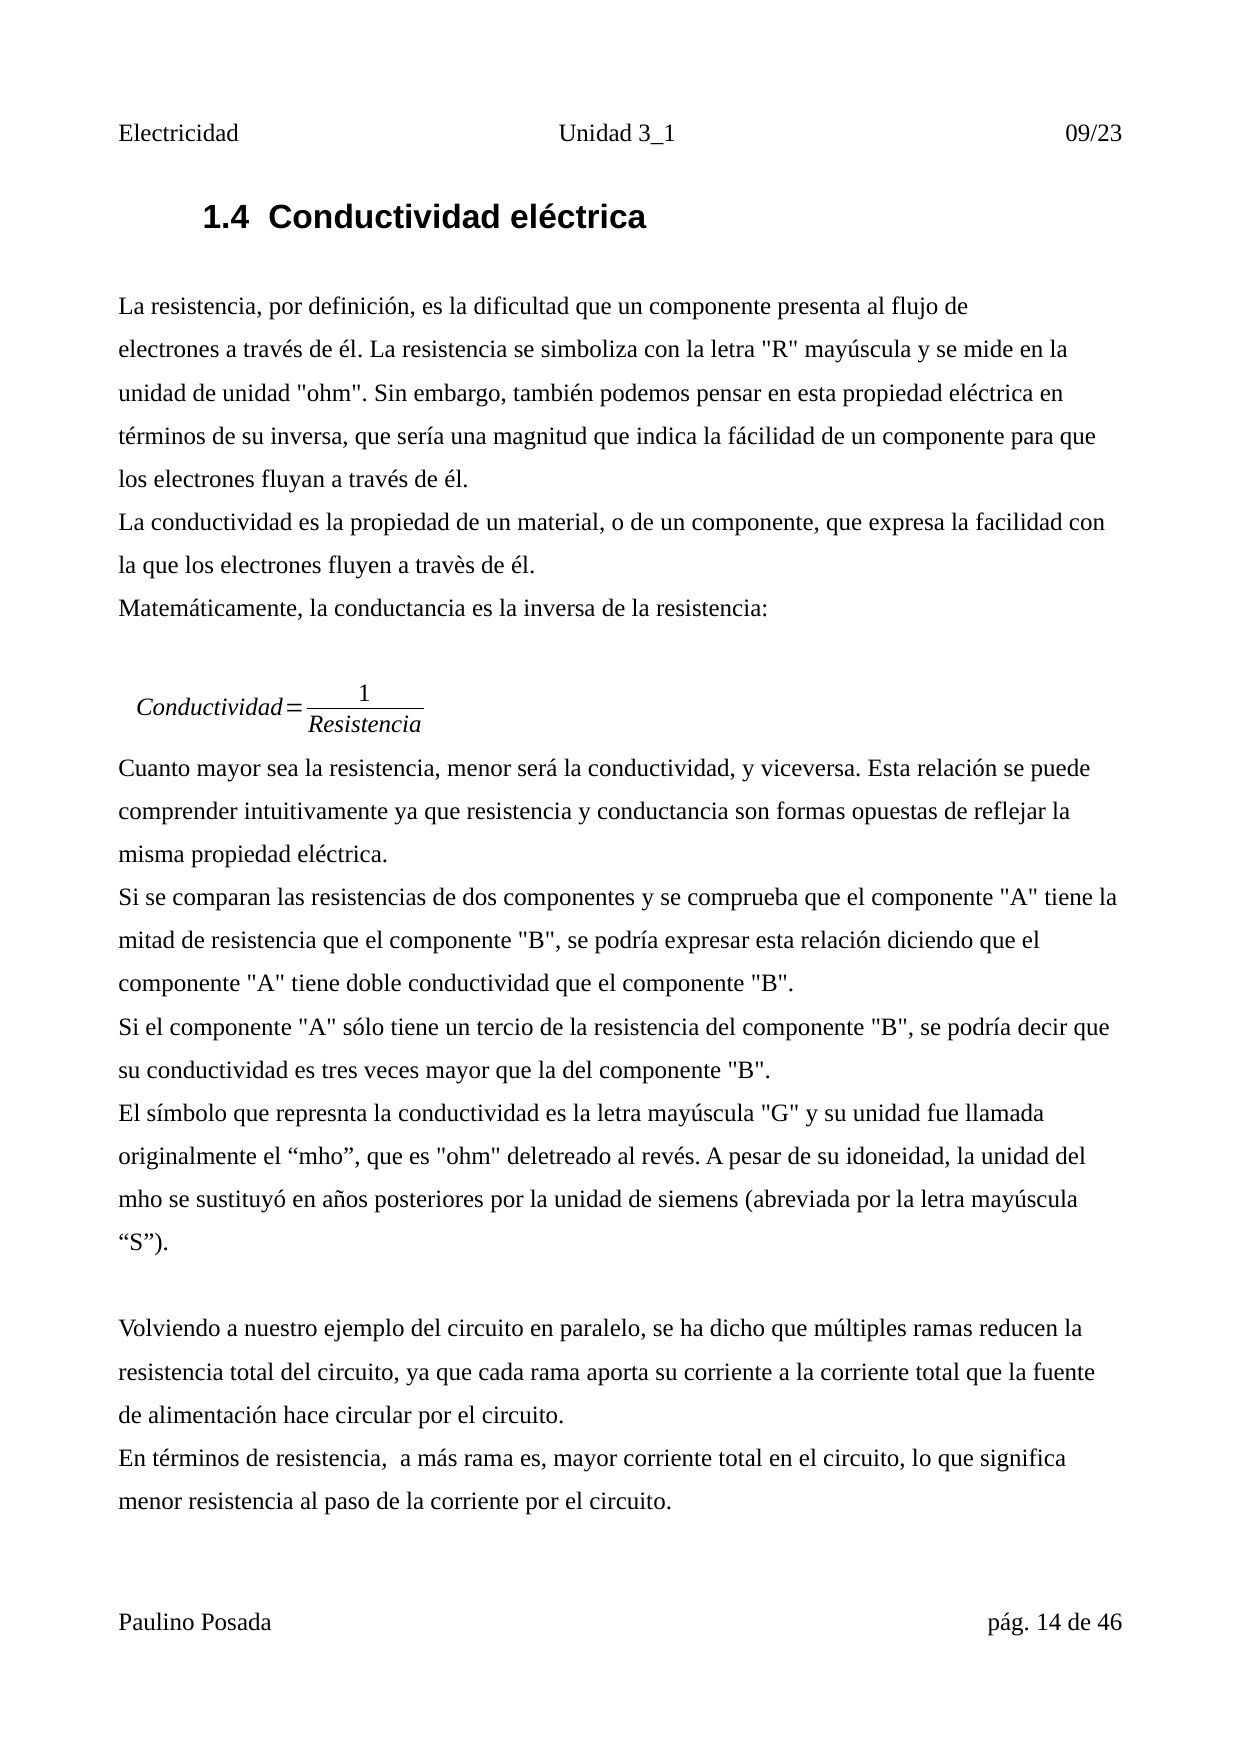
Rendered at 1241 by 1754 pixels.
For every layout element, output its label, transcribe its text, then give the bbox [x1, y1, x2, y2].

text Si se comparan las resistencias de dos componentes y se comprueba que el componente "A" tiene la mitad de resistencia que el componente "B", se podría expresar esta relación diciendo que el componente "A" tiene doble conductividad que el componente "B". [118, 882, 1122, 997]
text La conductividad es la propiedad de un material, o de un componente, que expresa la facilidad con la que los electrones fluyen a travès de él. [118, 507, 1122, 579]
text Si el componente "A" sólo tiene un tercio de la resistencia del componente "B", se podría decir que su conductividad es tres veces mayor que la del componente "B". [118, 1012, 1122, 1083]
text El símbolo que represnta la conductividad es la letra mayúscula "G" y su unidad fue llamada originalmente el “mho”, que es "ohm" deletreado al revés. A pesar de su idoneidad, la unidad del mho se sustituyó en años posteriores por la unidad de siemens (abreviada por la letra mayúscula “S”). [118, 1098, 1122, 1256]
text electrones a través de él. La resistencia se simboliza con la letra "R" mayúscula y se mide en la unidad de unidad "ohm". Sin embargo, también podemos pensar en esta propiedad eléctrica en términos de su inversa, que sería una magnitud que indica la fácilidad de un componente para que los electrones fluyan a través de él. [118, 334, 1122, 493]
text Volviendo a nuestro ejemplo del circuito en paralelo, se ha dicho que múltiples ramas reducen la resistencia total del circuito, ya que cada rama aporta su corriente a la corriente total que la fuente de alimentación hace circular por el circuito. [118, 1313, 1122, 1428]
subtitle Conductividad eléctrica [193, 197, 1122, 236]
text En términos de resistencia, a más rama es, mayor corriente total en el circuito, lo que significa menor resistencia al paso de la corriente por el circuito. [118, 1443, 1122, 1515]
text Matemáticamente, la conductancia es la inversa de la resistencia: [118, 593, 1122, 622]
text Cuanto mayor sea la resistencia, menor será la conductividad, y viceversa. Esta relación se puede comprender intuitivamente ya que resistencia y conductancia son formas opuestas de reflejar la misma propiedad eléctrica. [118, 753, 1122, 868]
text La resistencia, por definición, es la dificultad que un componente presenta al flujo de [118, 291, 1122, 320]
